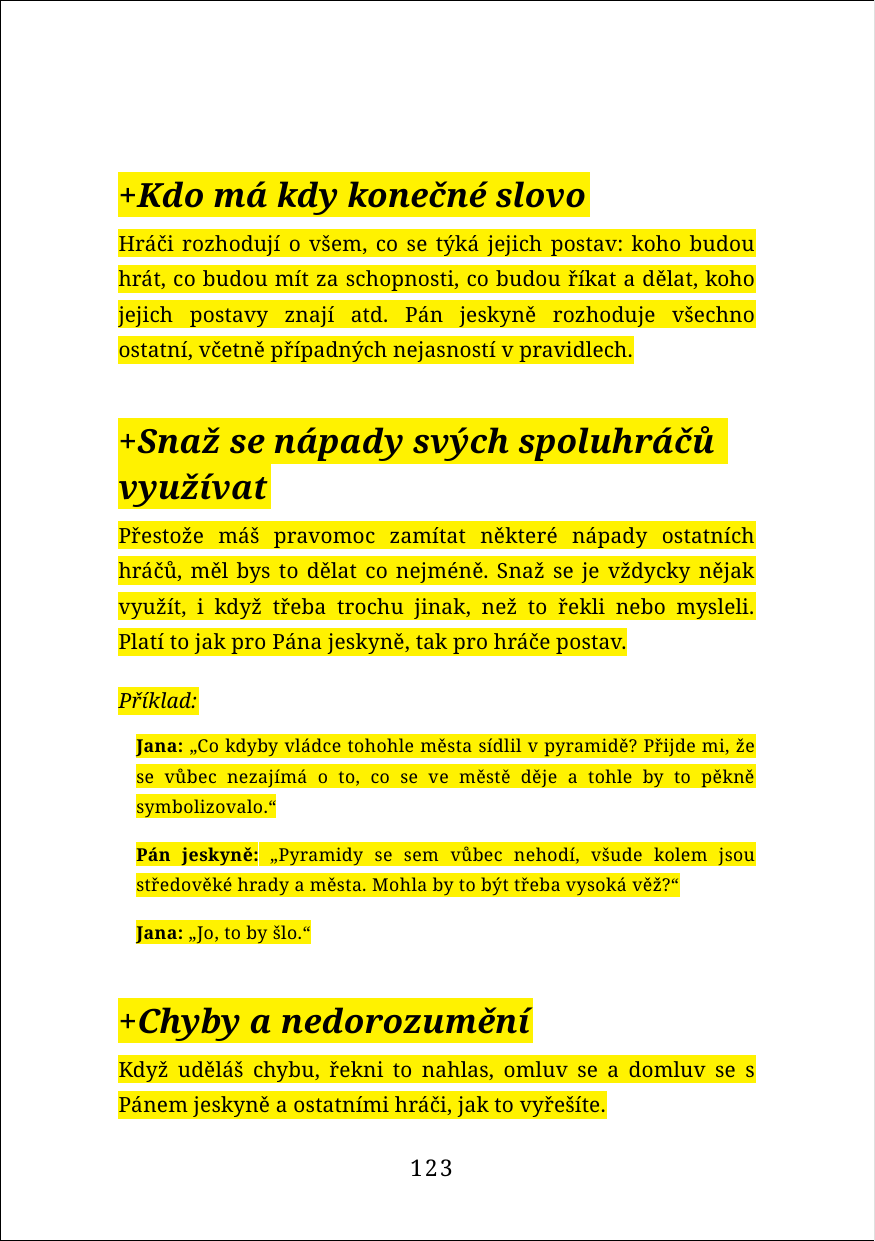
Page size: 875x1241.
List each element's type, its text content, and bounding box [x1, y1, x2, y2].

text Pán jeskyně: „Pyramidy se sem vůbec nehodí, všude kolem jsou středověké hrady a města. Mohla by to být třeba vysoká věž?“ [136, 842, 756, 897]
text Když uděláš chybu, řekni to nahlas, omluv se a domluv se s Pánem jeskyně a ostatními hráči, jak to vyřešíte. [118, 1055, 756, 1119]
subtitle +Chyby a nedorozumění [118, 998, 756, 1043]
text Přestože máš pravomoc zamítat některé nápady ostatních hráčů, měl bys to dělat co nejméně. Snaž se je vždycky nějak využít, i když třeba trochu jinak, než to řekli nebo mysleli. Platí to jak pro Pána jeskyně, tak pro hráče postav. [118, 521, 756, 656]
text Příklad: [118, 687, 756, 715]
text Jana: „Jo, to by šlo.“ [136, 920, 756, 944]
subtitle +Snaž se nápady svých spoluhráčů využívat [118, 418, 756, 509]
text Hráči rozhodují o všem, co se týká jejich postav: koho budou hrát, co budou mít za schopnosti, co budou říkat a dělat, koho jejich postavy znají atd. Pán jeskyně rozhoduje všechno ostatní, včetně případných nejasností v pravidlech. [118, 229, 756, 364]
text Jana: „Co kdyby vládce tohohle města sídlil v pyramidě? Přijde mi, že se vůbec nezajímá o to, co se ve městě děje a tohle by to pěkně symbolizovalo.“ [136, 734, 756, 818]
subtitle +Kdo má kdy konečné slovo [118, 172, 756, 217]
